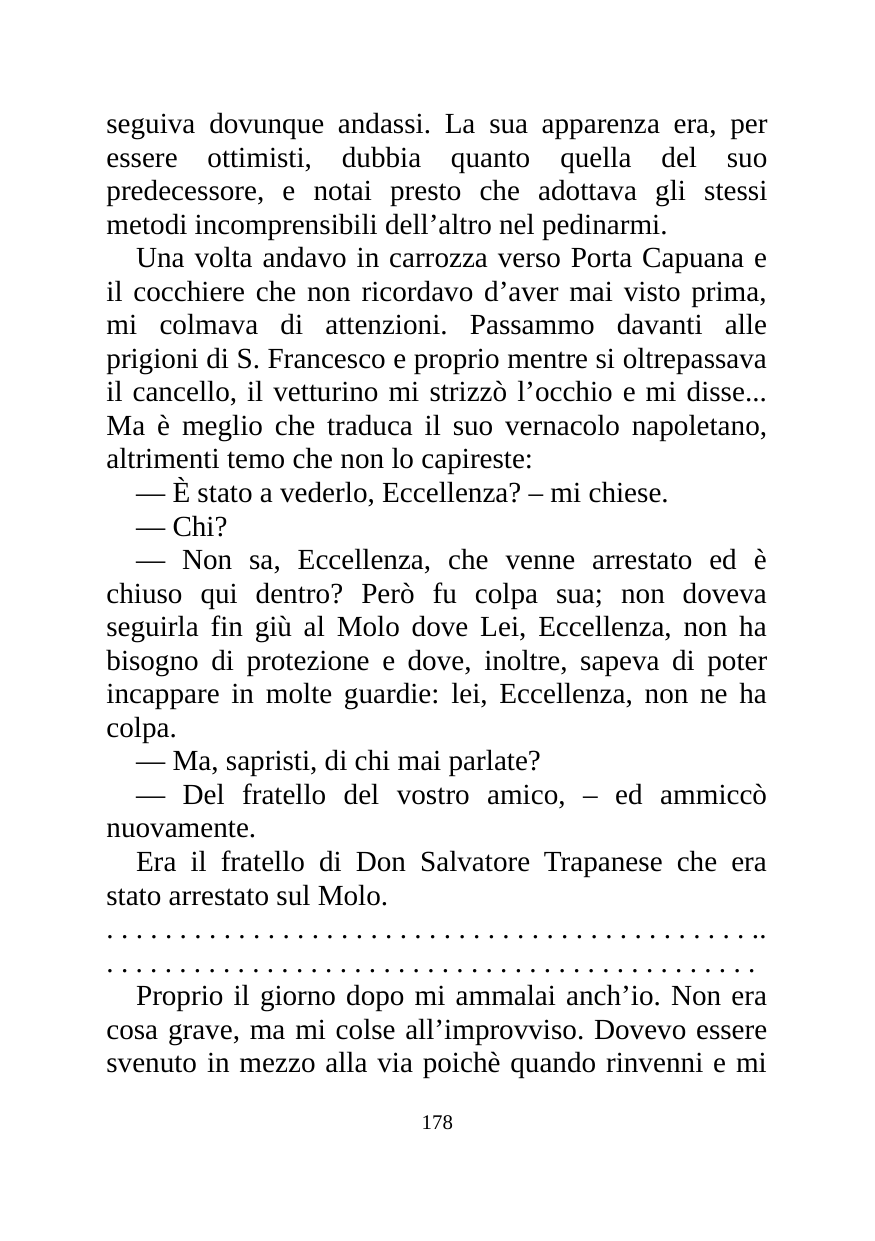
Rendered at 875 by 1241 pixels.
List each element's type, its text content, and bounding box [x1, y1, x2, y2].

text Era il fratello di Don Salvatore Trapanese che era stato arrestato sul Molo. [106, 844, 768, 911]
text . . . . . . . . . . . . . . . . . . . . . . . . . . . . . . . . . . . . . . . . . . . . .. . . . . . . . . . . . . . . . . . . . . . . . . . . . . . . . . . . . . . . . . . . . . . [106, 911, 768, 978]
text — Non sa, Eccellenza, che venne arrestato ed è chiuso qui dentro? Però fu colpa sua; non doveva seguirla fin giù al Molo dove Lei, Eccellenza, non ha bisogno di protezione e dove, inoltre, sapeva di poter incappare in molte guardie: lei, Eccellenza, non ne ha colpa. [106, 542, 768, 743]
text — Del fratello del vostro amico, – ed ammiccò nuovamente. [106, 777, 768, 844]
text — Ma, sapristi, di chi mai parlate? [106, 743, 768, 777]
text seguiva dovunque andassi. La sua apparenza era, per essere ottimisti, dubbia quanto quella del suo predecessore, e notai presto che adottava gli stessi metodi incomprensibili dell’altro nel pedinarmi. [106, 106, 768, 240]
text — Chi? [106, 509, 768, 542]
text — È stato a vederlo, Eccellenza? – mi chiese. [106, 475, 768, 509]
text Una volta andavo in carrozza verso Porta Capuana e il cocchiere che non ricordavo d’aver mai visto prima, mi colmava di attenzioni. Passammo davanti alle prigioni di S. Francesco e proprio mentre si oltrepassava il cancello, il vetturino mi strizzò l’occhio e mi disse... Ma è meglio che traduca il suo vernacolo napoletano, altrimenti temo che non lo capireste: [106, 240, 768, 475]
text Proprio il giorno dopo mi ammalai anch’io. Non era cosa grave, ma mi colse all’improvviso. Dovevo essere svenuto in mezzo alla via poichè quando rinvenni e mi [106, 978, 768, 1079]
